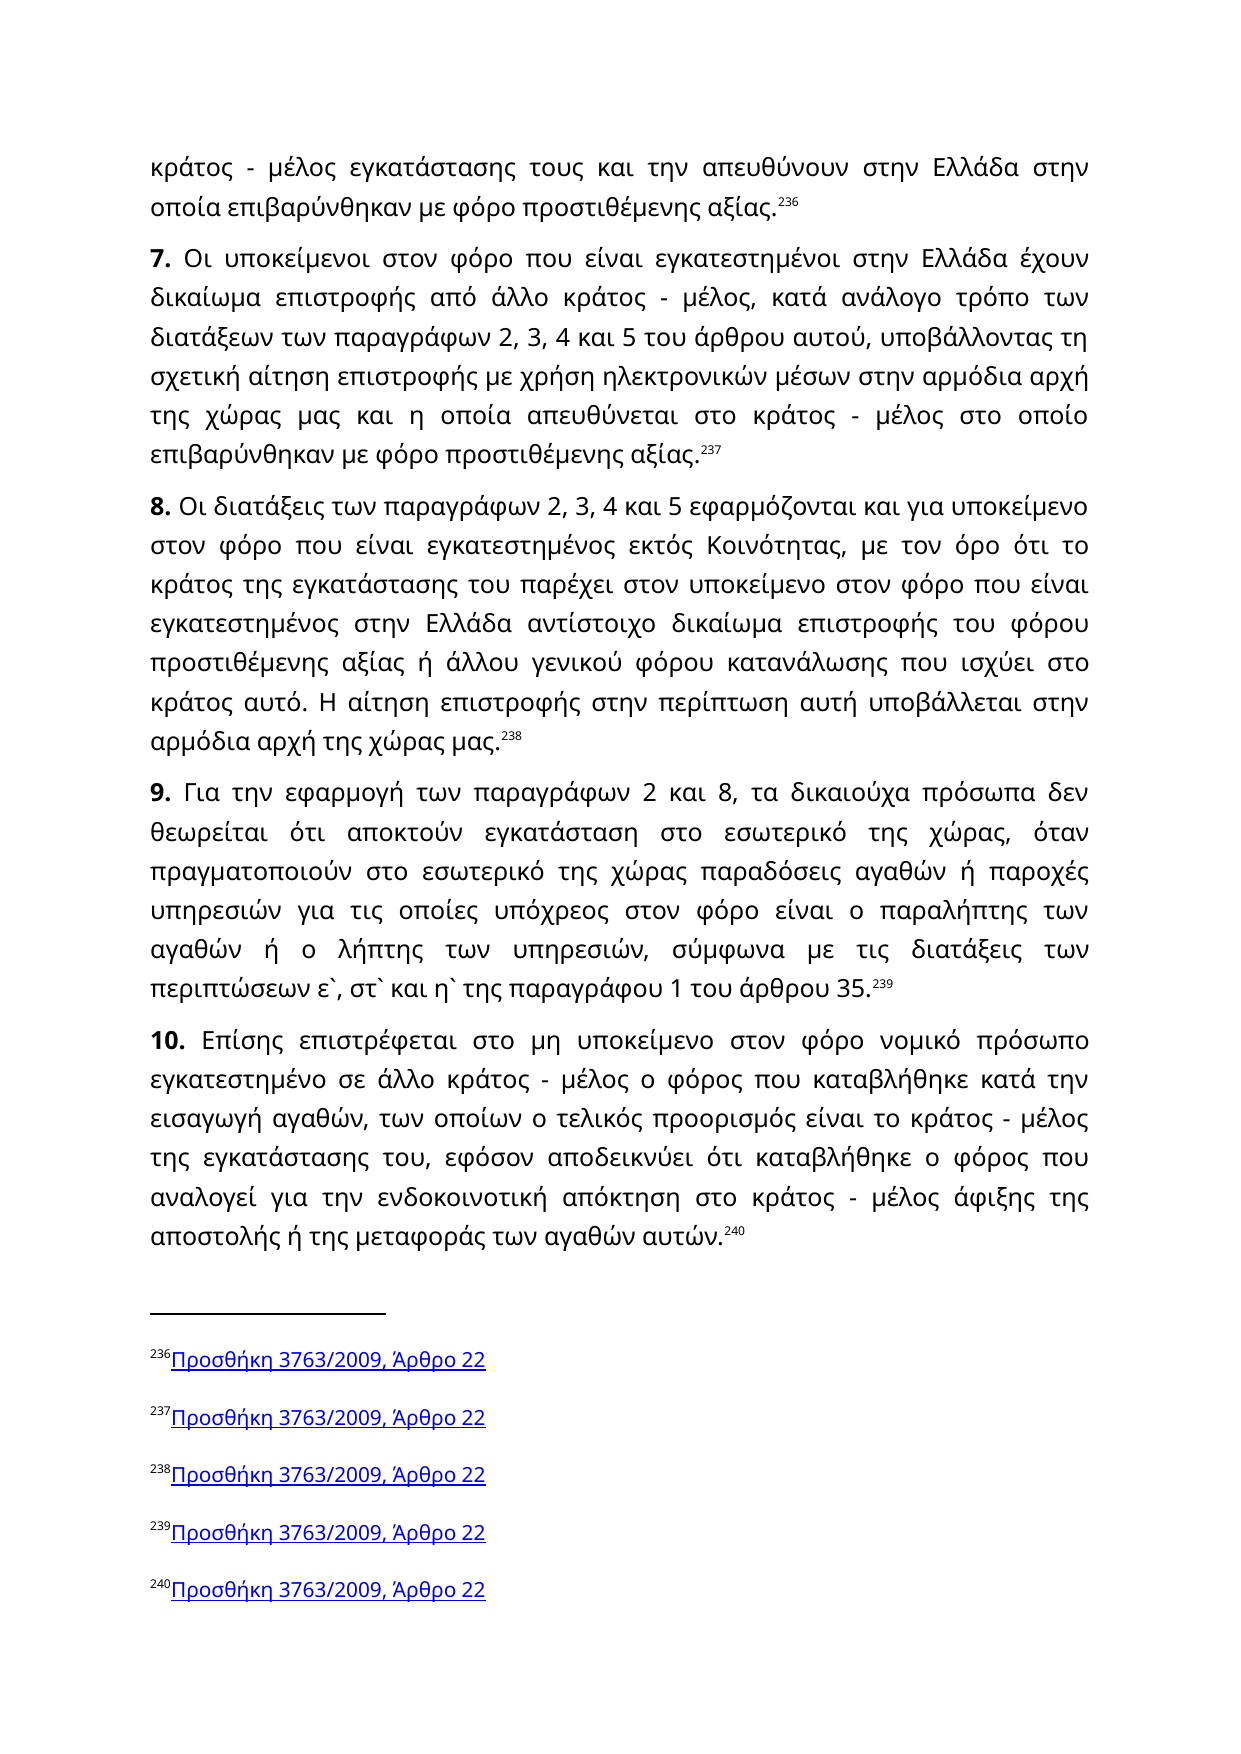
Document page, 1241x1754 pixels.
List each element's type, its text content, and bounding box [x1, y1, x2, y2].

text 7. Οι υποκείμενοι στον φόρο που είναι εγκατεστημένοι στην Ελλάδα έχουν δικαίωμα επιστροφής από άλλο κράτος - μέλος, κατά ανάλογο τρόπο των διατάξεων των παραγράφων 2, 3, 4 και 5 του άρθρου αυτού, υποβάλλοντας τη σχετική αίτηση επιστροφής με χρήση ηλεκτρονικών μέσων στην αρμόδια αρχή της χώρας μας και η οποία απευθύνεται στο κράτος - μέλος στο οποίο επιβαρύνθηκαν με φόρο προστιθέμενης αξίας. [150, 241, 1090, 471]
text Προσθήκη 3763/2009, Άρθρο 22 [150, 1460, 1090, 1489]
text 10. Επίσης επιστρέφεται στο μη υποκείμενο στον φόρο νομικό πρόσωπο εγκατεστημένο σε άλλο κράτος - μέλος ο φόρος που καταβλήθηκε κατά την εισαγωγή αγαθών, των οποίων ο τελικός προορισμός είναι το κράτος - μέλος της εγκατάστασης του, εφόσον αποδεικνύει ότι καταβλήθηκε ο φόρος που αναλογεί για την ενδοκοινοτική απόκτηση στο κράτος - μέλος άφιξης της αποστολής ή της μεταφοράς των αγαθών αυτών. [150, 1022, 1090, 1252]
text κράτος - μέλος εγκατάστασης τους και την απευθύνουν στην Ελλάδα στην οποία επιβαρύνθηκαν με φόρο προστιθέμενης αξίας. [150, 150, 1090, 223]
text Προσθήκη 3763/2009, Άρθρο 22 [150, 1403, 1090, 1431]
text Προσθήκη 3763/2009, Άρθρο 22 [150, 1518, 1090, 1546]
text Προσθήκη 3763/2009, Άρθρο 22 [150, 1576, 1090, 1604]
text 8. Οι διατάξεις των παραγράφων 2, 3, 4 και 5 εφαρμόζονται και για υποκείμενο στον φόρο που είναι εγκατεστημένος εκτός Κοινότητας, με τον όρο ότι το κράτος της εγκατάστασης του παρέχει στον υποκείμενο στον φόρο που είναι εγκατεστημένος στην Ελλάδα αντίστοιχο δικαίωμα επιστροφής του φόρου προστιθέμενης αξίας ή άλλου γενικού φόρου κατανάλωσης που ισχύει στο κράτος αυτό. Η αίτηση επιστροφής στην περίπτωση αυτή υποβάλλεται στην αρμόδια αρχή της χώρας μας. [150, 488, 1090, 757]
text Προσθήκη 3763/2009, Άρθρο 22 [150, 1345, 1090, 1373]
text 9. Για την εφαρμογή των παραγράφων 2 και 8, τα δικαιούχα πρόσωπα δεν θεωρείται ότι αποκτούν εγκατάσταση στο εσωτερικό της χώρας, όταν πραγματοποιούν στο εσωτερικό της χώρας παραδόσεις αγαθών ή παροχές υπηρεσιών για τις οποίες υπόχρεος στον φόρο είναι ο παραλήπτης των αγαθών ή ο λήπτης των υπηρεσιών, σύμφωνα με τις διατάξεις των περιπτώσεων ε`, στ` και η` της παραγράφου 1 του άρθρου 35. [150, 775, 1090, 1005]
